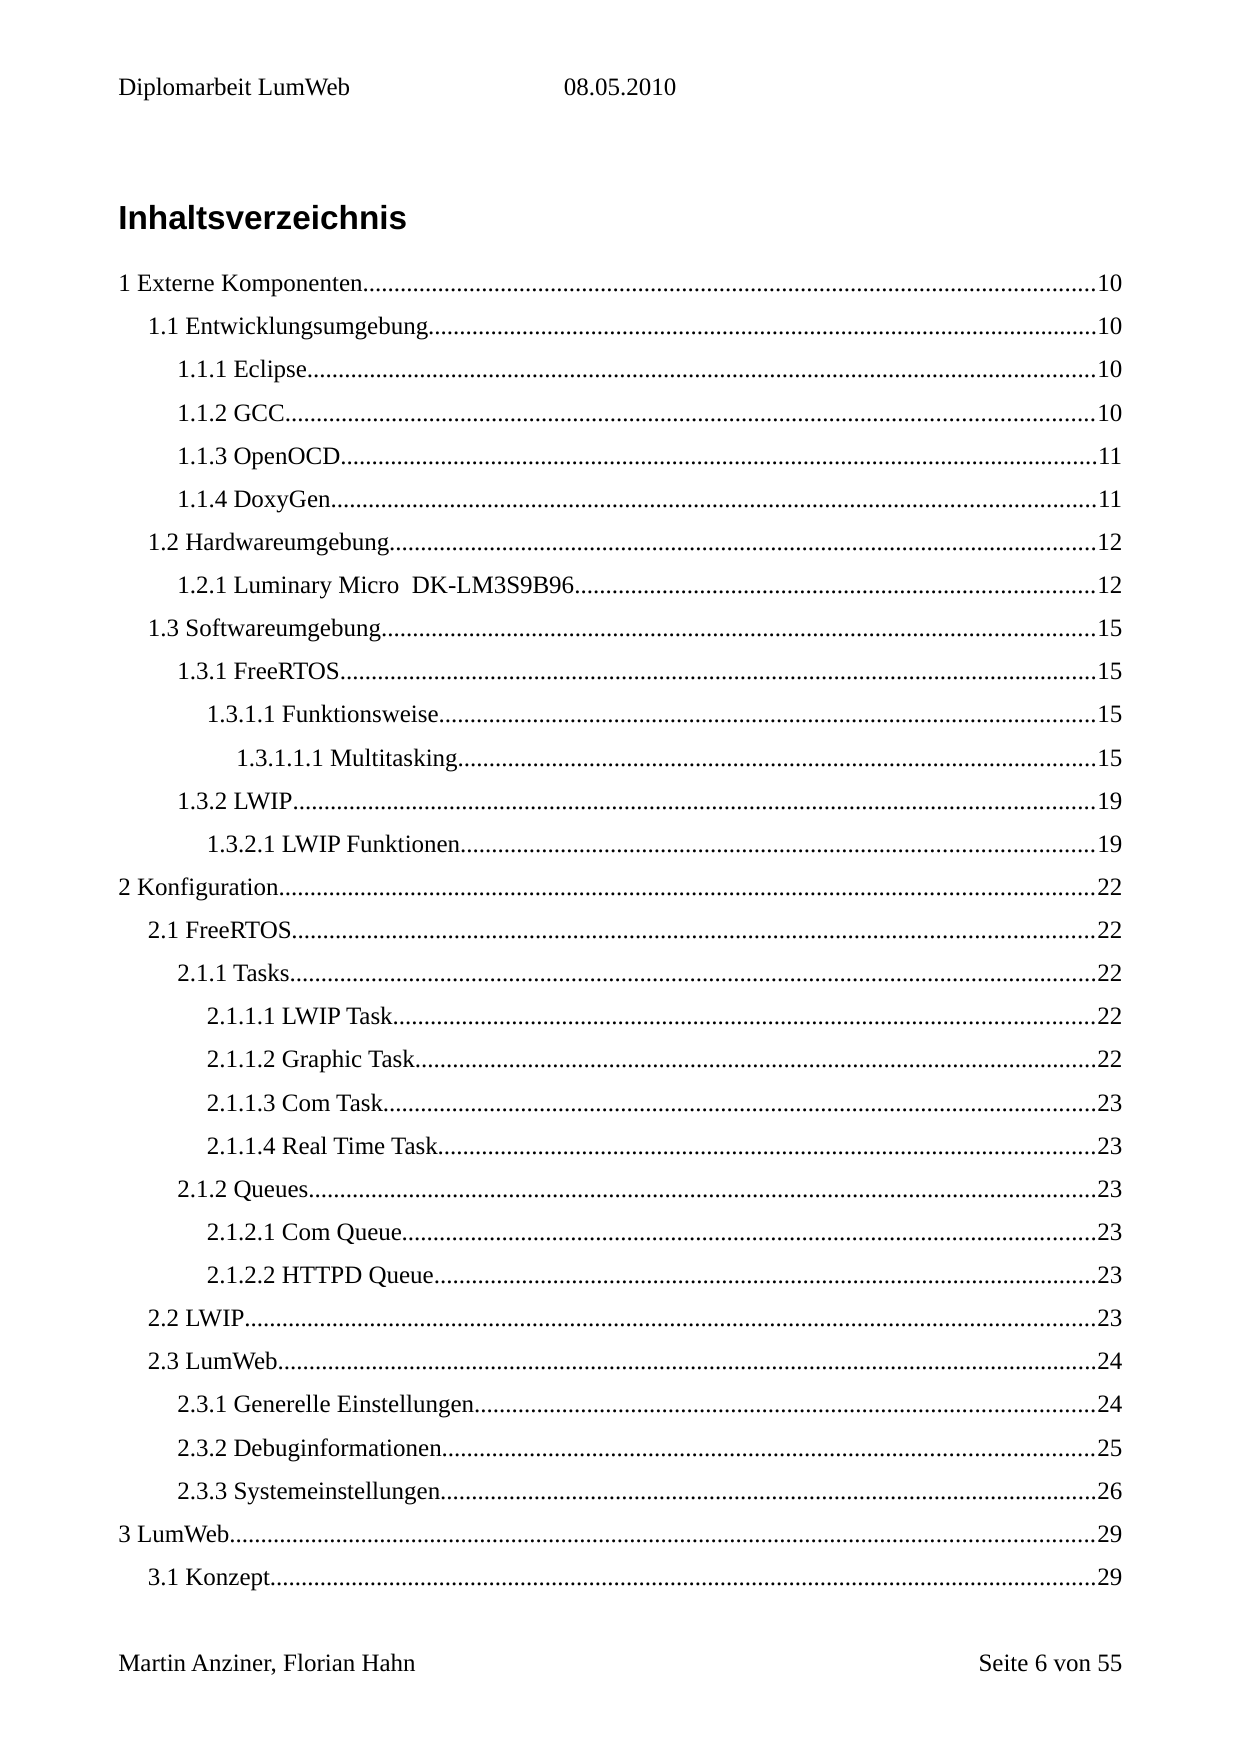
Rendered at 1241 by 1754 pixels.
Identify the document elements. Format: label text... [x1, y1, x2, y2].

text 2.1.1.1 LWIP Task 22 [207, 1001, 1122, 1030]
text 1.2 Hardwareumgebung 12 [148, 527, 1122, 556]
text 1.3.1.1 Funktionsweise 15 [207, 699, 1122, 728]
text 2.3.1 Generelle Einstellungen 24 [177, 1389, 1122, 1418]
text 3 LumWeb 29 [118, 1519, 1122, 1548]
text 2.1.2 Queues 23 [177, 1174, 1122, 1203]
text 2.1.2.1 Com Queue 23 [207, 1217, 1122, 1246]
text 1.2.1 Luminary Micro DK-LM3S9B96 12 [177, 570, 1122, 599]
subtitle Inhaltsverzeichnis [118, 198, 1122, 237]
text 2.2 LWIP 23 [148, 1303, 1122, 1332]
text 1.1.1 Eclipse 10 [177, 354, 1122, 383]
text 3.1 Konzept 29 [148, 1562, 1122, 1591]
text 1.3.2.1 LWIP Funktionen 19 [207, 829, 1122, 858]
text 2.1.1 Tasks 22 [177, 958, 1122, 987]
text 1.1 Entwicklungsumgebung 10 [148, 311, 1122, 340]
text 1.1.4 DoxyGen 11 [177, 484, 1122, 513]
text 2 Konfiguration 22 [118, 872, 1122, 901]
text 1 Externe Komponenten 10 [118, 268, 1122, 297]
text 1.3.1 FreeRTOS 15 [177, 656, 1122, 685]
text 2.1.2.2 HTTPD Queue 23 [207, 1260, 1122, 1289]
text 1.3.2 LWIP 19 [177, 786, 1122, 814]
text 1.1.3 OpenOCD 11 [177, 441, 1122, 469]
text 2.1.1.4 Real Time Task 23 [207, 1131, 1122, 1159]
text 2.1.1.3 Com Task 23 [207, 1088, 1122, 1116]
text 1.3.1.1.1 Multitasking 15 [236, 743, 1122, 771]
text 2.3.3 Systemeinstellungen 26 [177, 1476, 1122, 1504]
text 2.1.1.2 Graphic Task 22 [207, 1044, 1122, 1073]
text 2.1 FreeRTOS 22 [148, 915, 1122, 944]
text 1.3 Softwareumgebung 15 [148, 613, 1122, 642]
text 2.3 LumWeb 24 [148, 1346, 1122, 1375]
text 2.3.2 Debuginformationen 25 [177, 1433, 1122, 1461]
text 1.1.2 GCC 10 [177, 398, 1122, 426]
